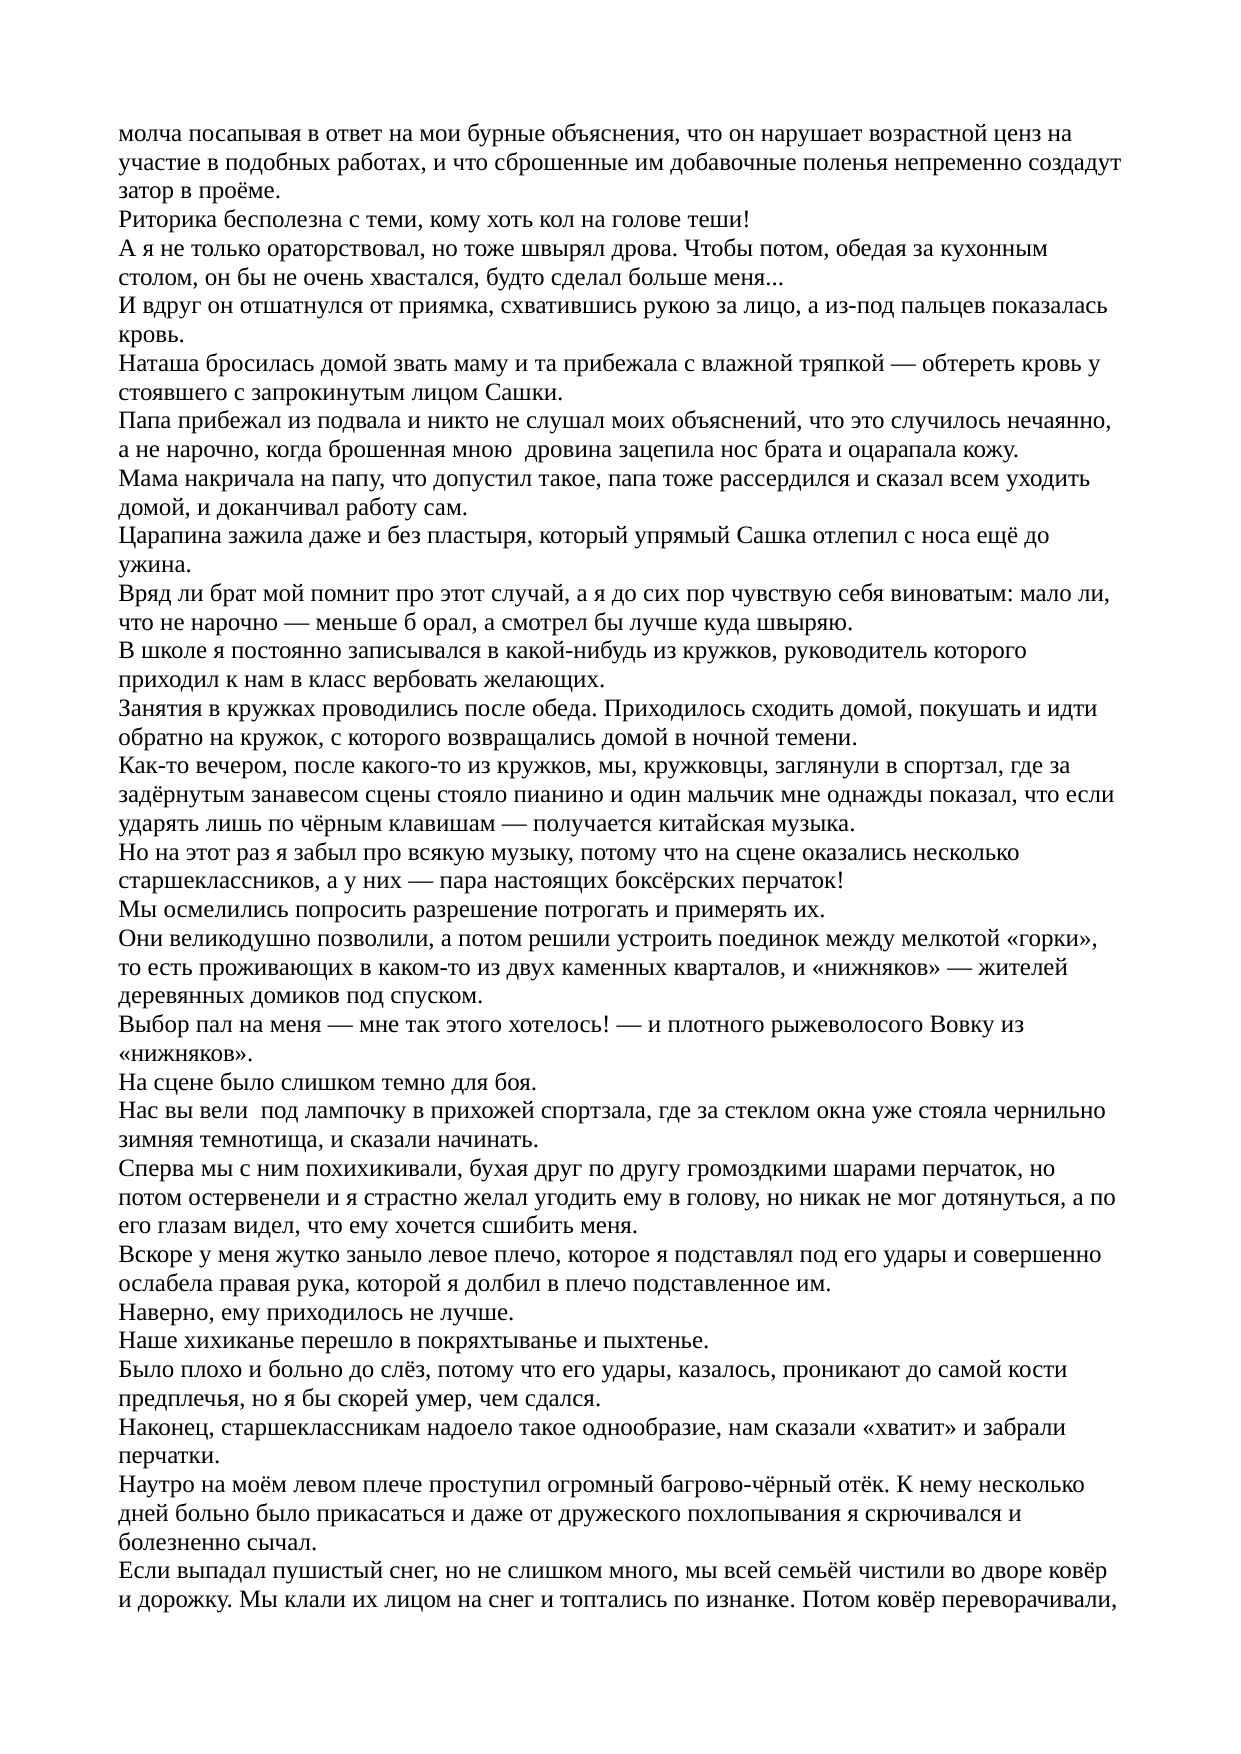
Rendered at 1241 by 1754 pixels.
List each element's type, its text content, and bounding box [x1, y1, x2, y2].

text Мы осмелились попросить разрешение потрогать и примерять их. [118, 894, 1122, 923]
text Они великодушно позволили, а потом решили устроить поединок между мелкотой «горки», то есть проживающих в каком-то из двух каменных кварталов, и «нижняков» — жителей деревянных домиков под спуском. [118, 923, 1122, 1009]
text В школе я постоянно записывался в какой-нибудь из кружков, руководитель которого приходил к нам в класс вербовать желающих. [118, 636, 1122, 693]
text Наверно, ему приходилось не лучше. [118, 1297, 1122, 1326]
text Сперва мы с ним похихикивали, бухая друг по другу громоздкими шарами перчаток, но потом остервенели и я страстно желал угодить ему в голову, но никак не мог дотянуться, а по его глазам видел, что ему хочется сшибить меня. [118, 1153, 1122, 1239]
text Было плохо и больно до слёз, потому что его удары, казалось, проникают до самой кости предплечья, но я бы скорей умер, чем сдался. [118, 1354, 1122, 1412]
text Нас вы вели под лампочку в прихожей спортзала, где за стеклом окна уже стояла чернильно зимняя темнотища, и сказали начинать. [118, 1096, 1122, 1153]
text Но на этот раз я забыл про всякую музыку, потому что на сцене оказались несколько старшеклассников, а у них — пара настоящих боксёрских перчаток! [118, 837, 1122, 894]
text Царапина зажила даже и без пластыря, который упрямый Сашка отлепил с носа ещё до ужина. [118, 521, 1122, 578]
text Как-то вечером, после какого-то из кружков, мы, кружковцы, заглянули в спортзал, где за задёрнутым занавесом сцены стояло пианино и один мальчик мне однажды показал, что если ударять лишь по чёрным клавишам — получается китайская музыка. [118, 751, 1122, 837]
text Вряд ли брат мой помнит про этот случай, а я до сих пор чувствую себя виноватым: мало ли, что не нарочно — меньше б орал, а смотрел бы лучше куда швыряю. [118, 578, 1122, 636]
text Риторика бесполезна с теми, кому хоть кол на голове теши! [118, 204, 1122, 233]
text А я не только ораторствовал, но тоже швырял дрова. Чтобы потом, обедая за кухонным столом, он бы не очень хвастался, будто сделал больше меня... [118, 233, 1122, 291]
text молча посапывая в ответ на мои бурные объяснения, что он нарушает возрастной ценз на участие в подобных работах, и что сброшенные им добавочные поленья непременно создадут затор в проёме. [118, 118, 1122, 204]
text Если выпадал пушистый снег, но не слишком много, мы всей семьёй чистили во дворе ковёр и дорожку. Мы клали их лицом на снег и топтались по изнанке. Потом ковёр переворачивали, [118, 1556, 1122, 1613]
text Вскоре у меня жутко заныло левое плечо, которое я подставлял под его удары и совершенно ослабела правая рука, которой я долбил в плечо подставленное им. [118, 1239, 1122, 1297]
text Наконец, старшеклассникам надоело такое однообразие, нам сказали «хватит» и забрали перчатки. [118, 1412, 1122, 1469]
text На сцене было слишком темно для боя. [118, 1067, 1122, 1096]
text Мама накричала на папу, что допустил такое, папа тоже рассердился и сказал всем уходить домой, и доканчивал работу сам. [118, 463, 1122, 521]
text Наутро на моём левом плече проступил огромный багрово-чёрный отёк. К нему несколько дней больно было прикасаться и даже от дружеского похлопывания я скрючивался и болезненно сычал. [118, 1469, 1122, 1556]
text И вдруг он отшатнулся от приямка, схватившись рукою за лицо, а из-под пальцев показалась кровь. [118, 291, 1122, 348]
text Наташа бросилась домой звать маму и та прибежала с влажной тряпкой — обтереть кровь у стоявшего с запрокинутым лицом Сашки. [118, 348, 1122, 406]
text Выбор пал на меня — мне так этого хотелось! — и плотного рыжеволосого Вовку из «нижняков». [118, 1009, 1122, 1067]
text Папа прибежал из подвала и никто не слушал моих объяснений, что это случилось нечаянно, а не нарочно, когда брошенная мною дровина зацепила нос брата и оцарапала кожу. [118, 406, 1122, 463]
text Наше хихиканье перешло в покряхтыванье и пыхтенье. [118, 1326, 1122, 1354]
text Занятия в кружках проводились после обеда. Приходилось сходить домой, покушать и идти обратно на кружок, с которого возвращались домой в ночной темени. [118, 693, 1122, 751]
